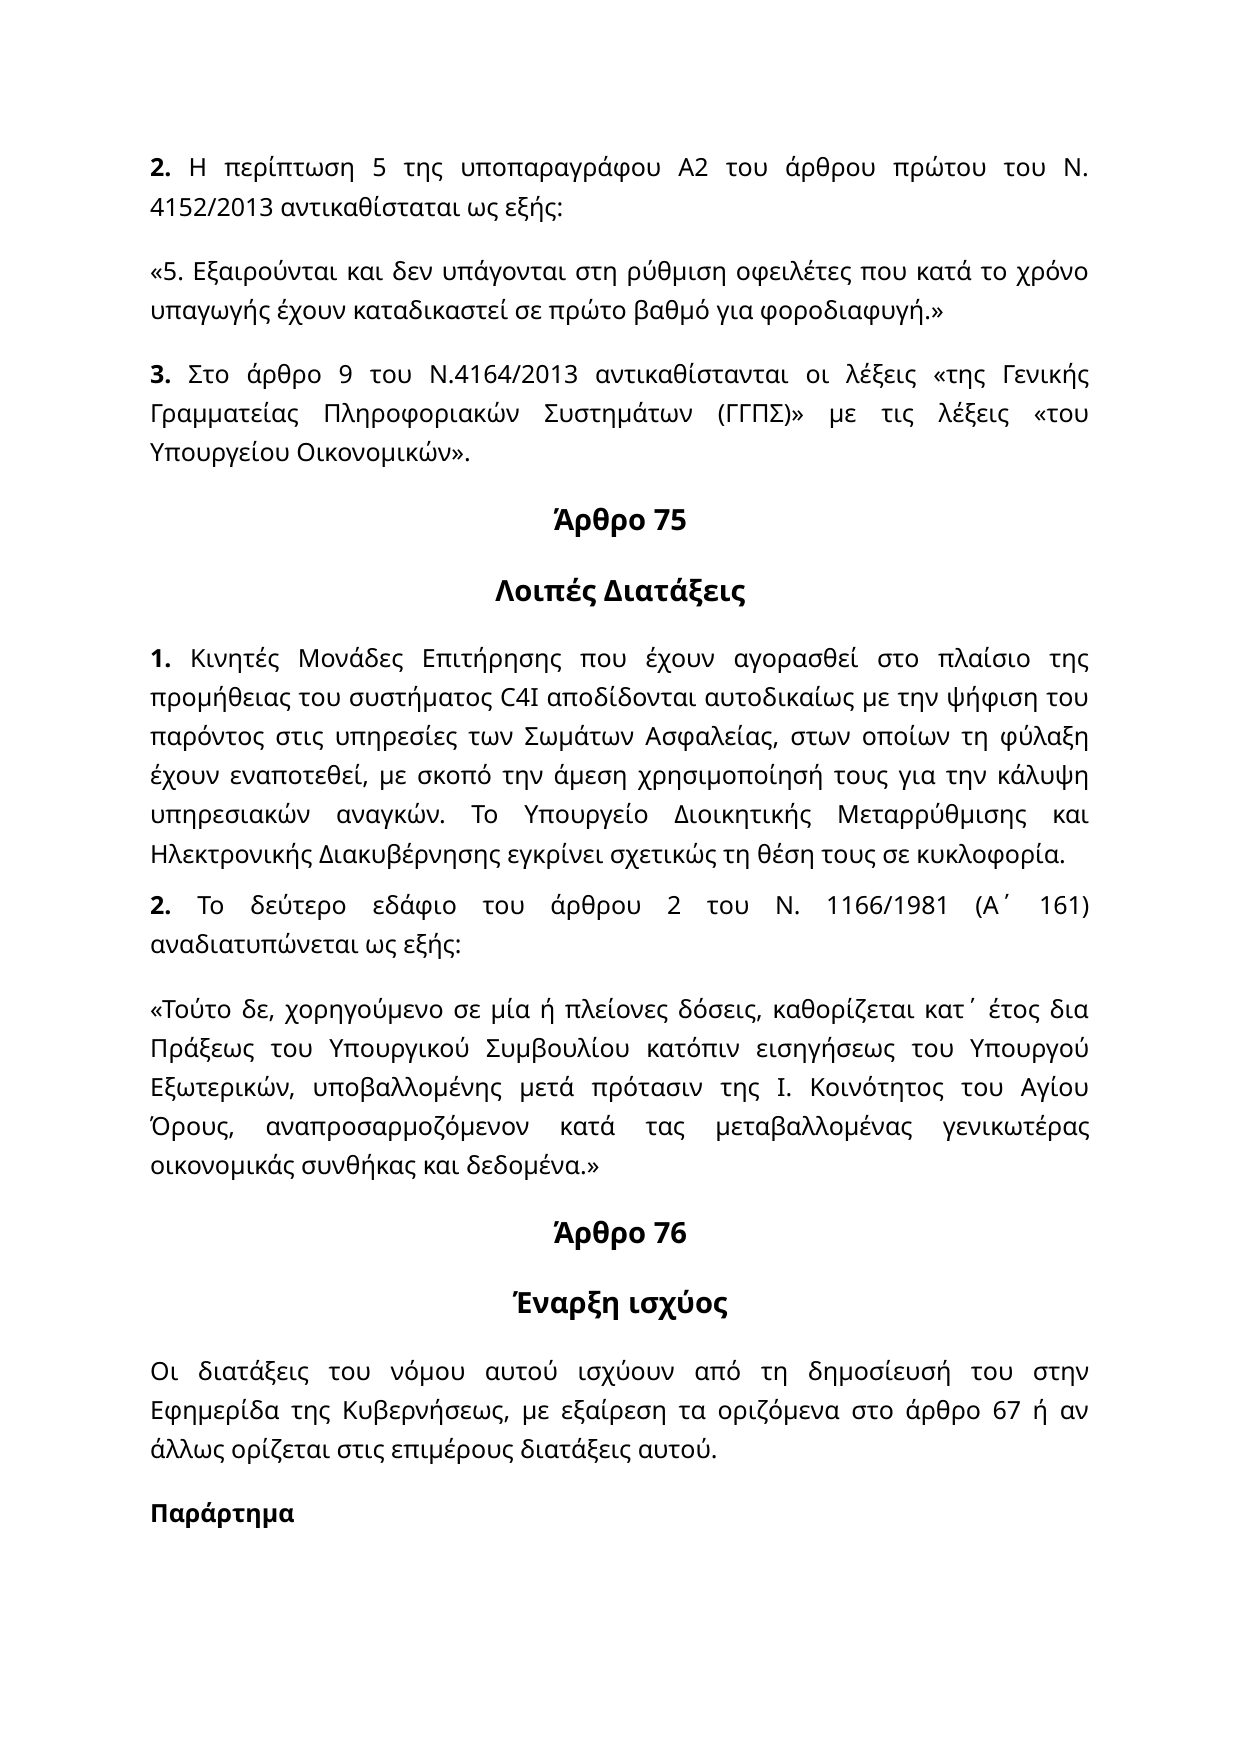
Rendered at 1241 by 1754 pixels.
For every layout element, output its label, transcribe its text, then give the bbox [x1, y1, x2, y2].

text 1. Κινητές Μονάδες Επιτήρησης που έχουν αγορασθεί στο πλαίσιο της προμήθειας του συστήματος C4I αποδίδονται αυτοδικαίως με την ψήφιση του παρόντος στις υπηρεσίες των Σωμάτων Ασφαλείας, στων οποίων τη φύλαξη έχουν εναποτεθεί, με σκοπό την άμεση χρησιμοποίησή τους για την κάλυψη υπηρεσιακών αναγκών. Το Υπουργείο Διοικητικής Μεταρρύθμισης και Ηλεκτρονικής Διακυβέρνησης εγκρίνει σχετικώς τη θέση τους σε κυκλοφορία. [150, 640, 1090, 870]
subtitle Λοιπές Διατάξεις [150, 570, 1090, 609]
text «5. Εξαιρούνται και δεν υπάγονται στη ρύθμιση οφειλέτες που κατά το χρόνο υπαγωγής έχουν καταδικαστεί σε πρώτο βαθμό για φοροδιαφυγή.» [150, 253, 1090, 327]
text 3. Στο άρθρο 9 του Ν.4164/2013 αντικαθίστανται οι λέξεις «της Γενικής Γραμματείας Πληροφοριακών Συστημάτων (ΓΓΠΣ)» με τις λέξεις «του Υπουργείου Οικονομικών». [150, 357, 1090, 469]
subtitle Άρθρο 76 [150, 1212, 1090, 1252]
text 2. Το δεύτερο εδάφιο του άρθρου 2 του Ν. 1166/1981 (Α΄ 161) αναδιατυπώνεται ως εξής: [150, 888, 1090, 961]
title Παράρτημα [150, 1496, 1090, 1530]
text Οι διατάξεις του νόμου αυτού ισχύουν από τη δημοσίευσή του στην Εφημερίδα της Κυβερνήσεως, με εξαίρεση τα οριζόμενα στο άρθρο 67 ή αν άλλως ορίζεται στις επιμέρους διατάξεις αυτού. [150, 1353, 1090, 1466]
subtitle Άρθρο 75 [150, 499, 1090, 539]
text «Τούτο δε, χορηγούμενο σε μία ή πλείονες δόσεις, καθορίζεται κατ΄ έτος δια Πράξεως του Υπουργικού Συμβουλίου κατόπιν εισηγήσεως του Υπουργού Εξωτερικών, υποβαλλομένης μετά πρότασιν της I. Κοινότητος του Αγίου Όρους, αναπροσαρμοζόμενον κατά τας μεταβαλλομένας γενικωτέρας οικονομικάς συνθήκας και δεδομένα.» [150, 991, 1090, 1182]
subtitle Έναρξη ισχύος [150, 1283, 1090, 1322]
text 2. Η περίπτωση 5 της υποπαραγράφου Α2 του άρθρου πρώτου του Ν. 4152/2013 αντικαθίσταται ως εξής: [150, 150, 1090, 223]
